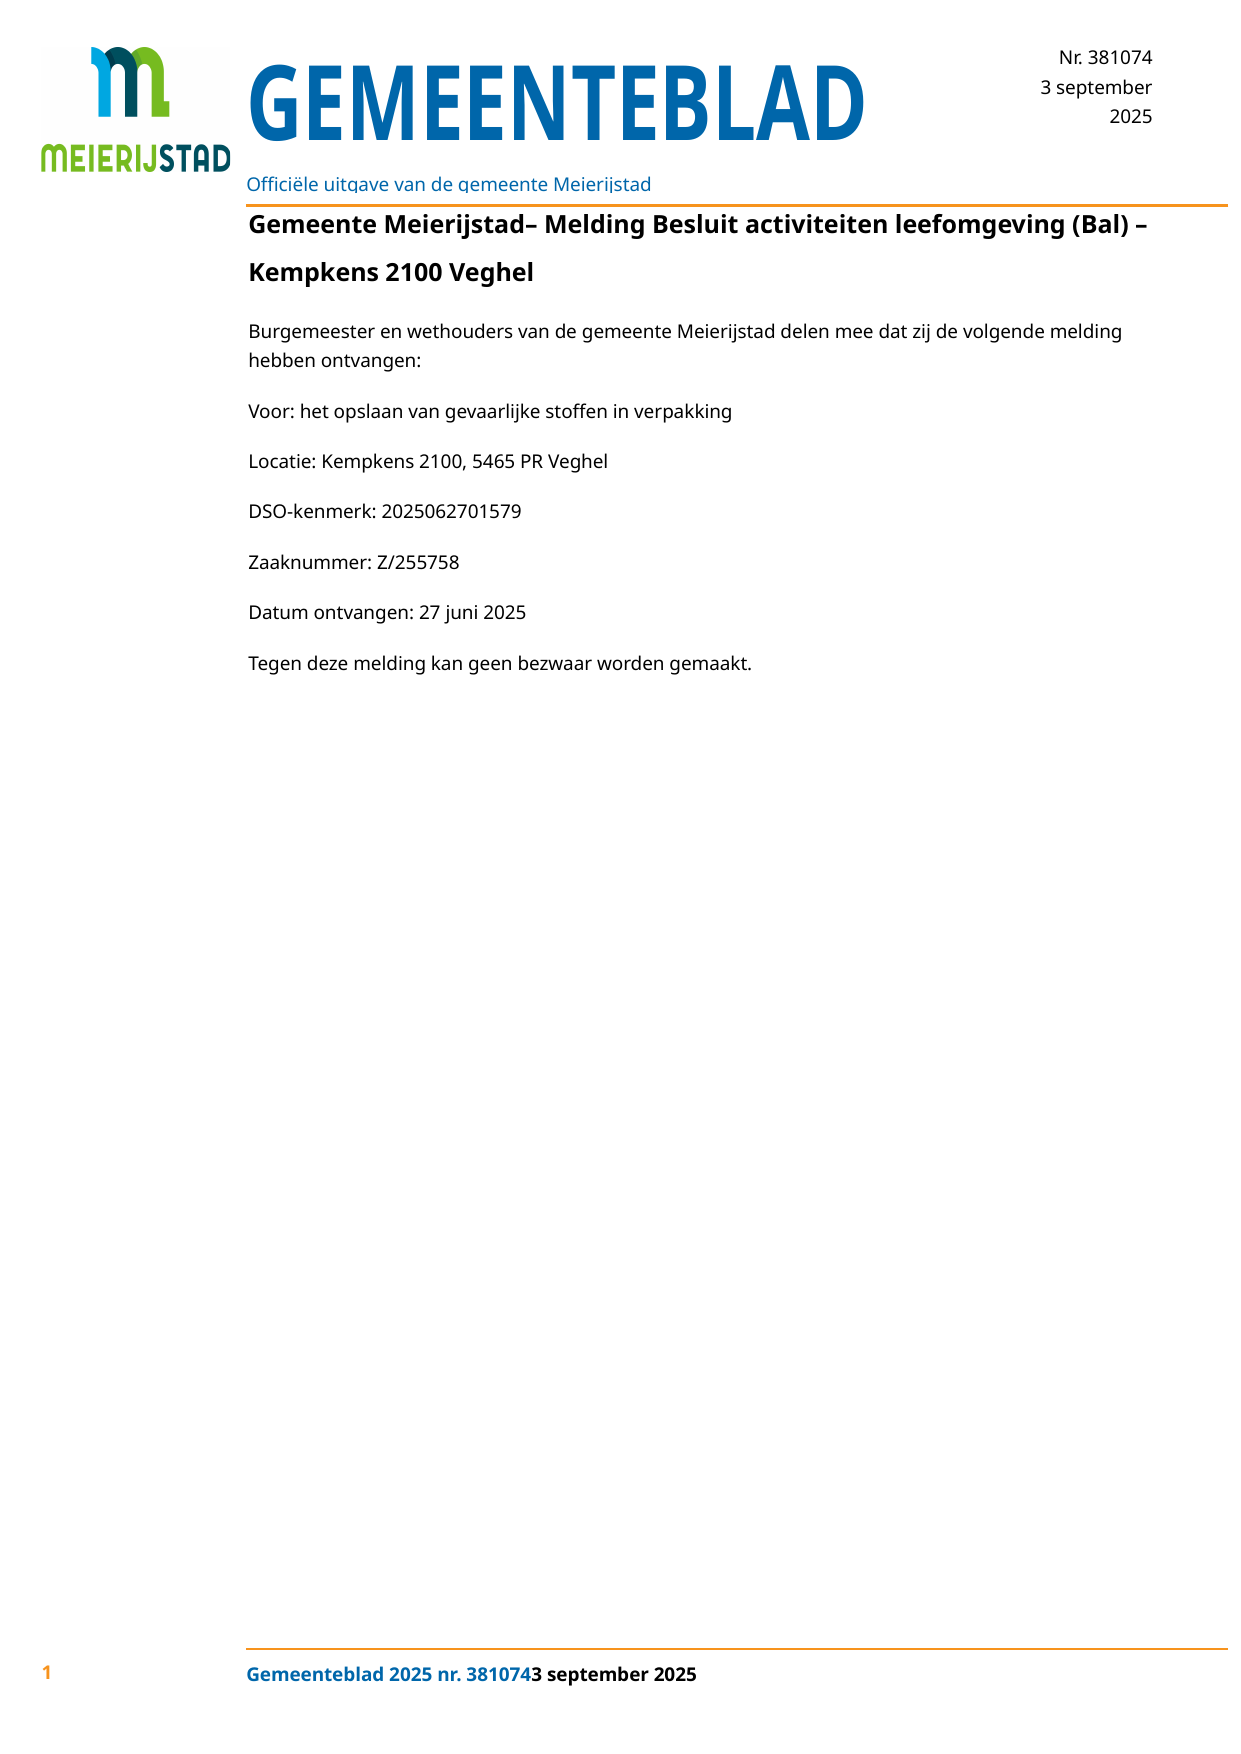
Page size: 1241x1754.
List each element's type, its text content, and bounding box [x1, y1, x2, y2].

text Burgemeester en wethouders van de gemeente Meierijstad delen mee dat zij de volgende melding hebben ontvangen: [248, 318, 1152, 373]
text DSO-kenmerk: 2025062701579 [248, 499, 1152, 524]
text Locatie: Kempkens 2100, 5465 PR Veghel [248, 448, 1152, 474]
text Zaaknummer: Z/255758 [248, 549, 1152, 575]
text Tegen deze melding kan geen bezwaar worden gemaakt. [248, 650, 1152, 676]
text Gemeente Meierijstad– Melding Besluit activiteiten leefomgeving (Bal) – Kempkens 2100 Veghel [248, 207, 1152, 288]
text Voor: het opslaan van gevaarlijke stoffen in verpakking [248, 398, 1152, 424]
text Datum ontvangen: 27 juni 2025 [248, 599, 1152, 625]
picture [41, 47, 231, 172]
